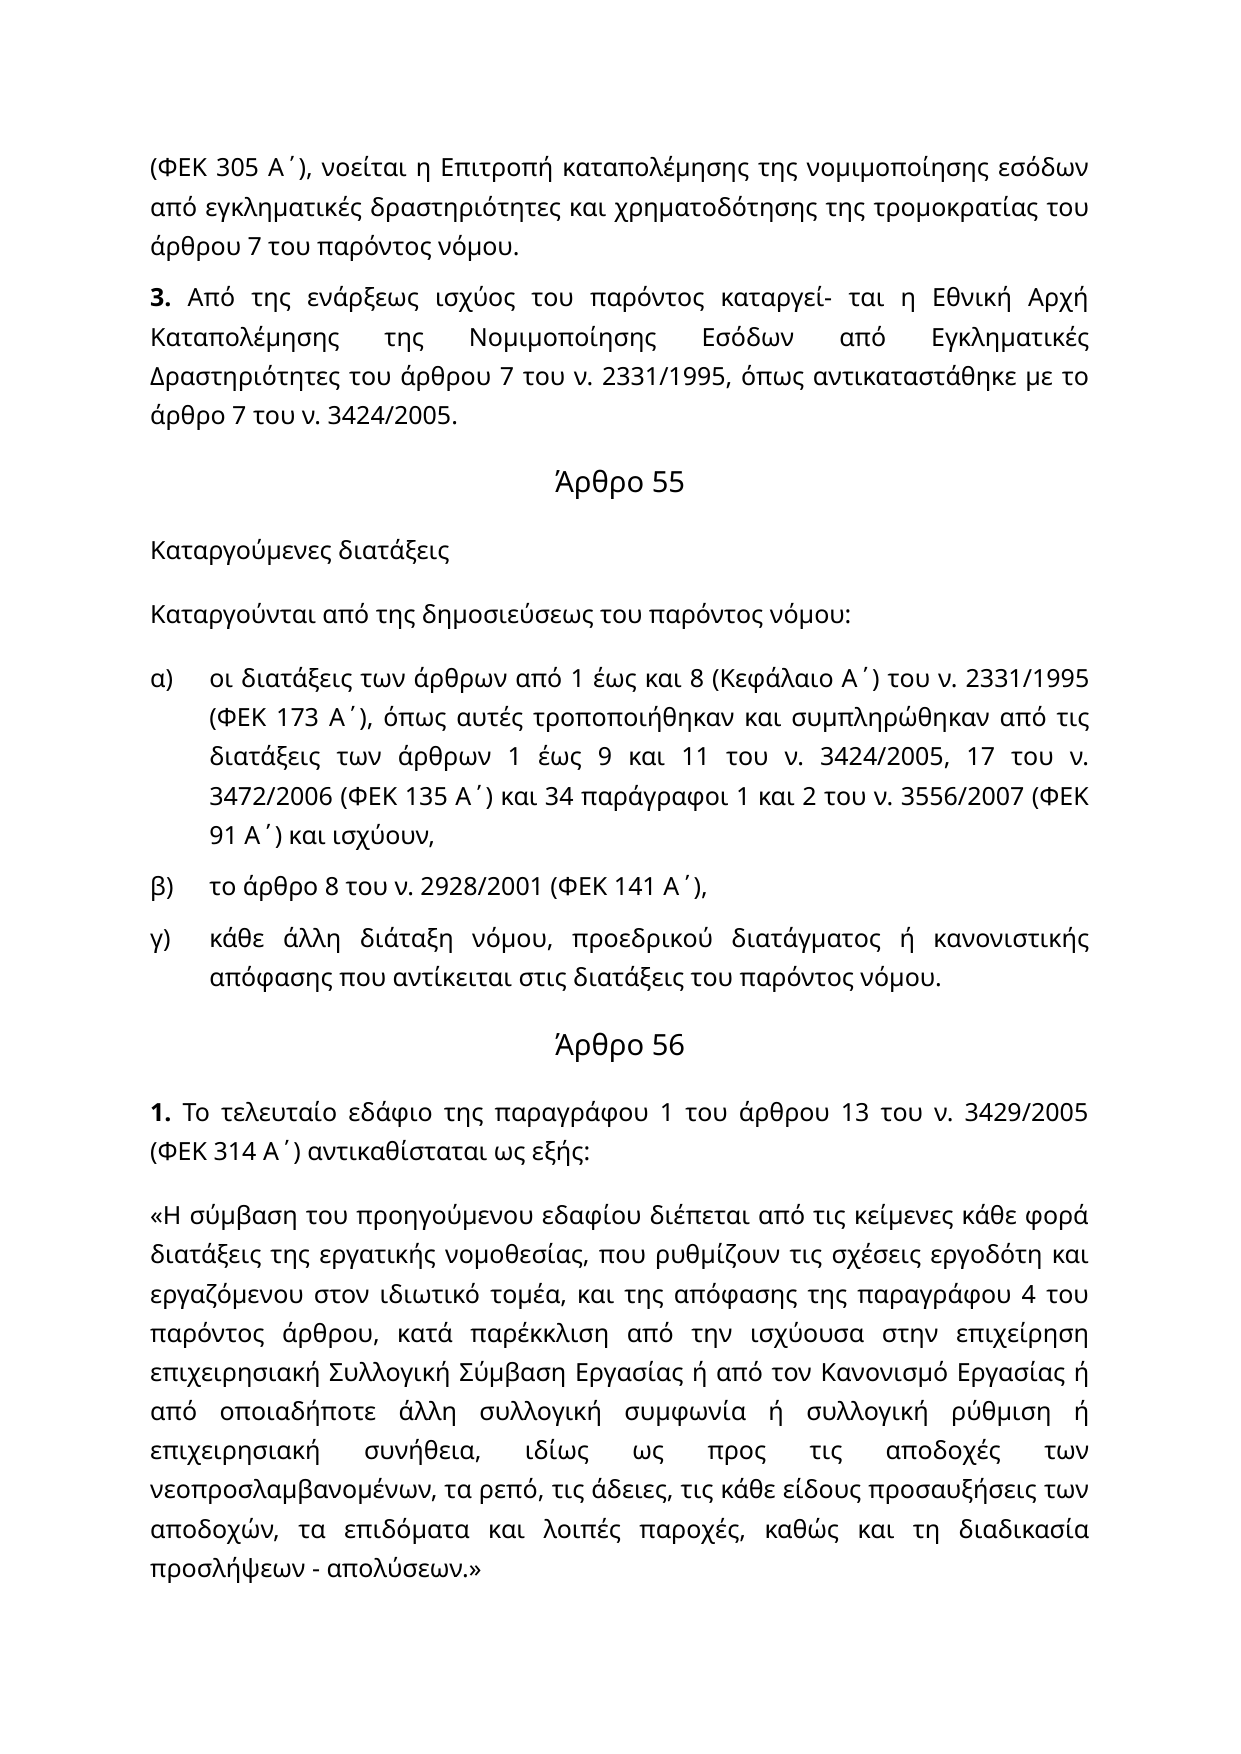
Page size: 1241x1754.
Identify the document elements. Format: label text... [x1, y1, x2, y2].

list γ) κάθε άλλη διάταξη νόμου, προεδρικού διατάγματος ή κανονιστικής απόφασης που αντίκειται στις διατάξεις του παρόντος νόμου. [150, 921, 1090, 994]
subtitle Άρθρο 56 [150, 1024, 1090, 1064]
text (ΦΕΚ 305 Α΄), νοείται η Επιτροπή καταπολέμησης της νομιμοποίησης εσόδων από εγκληματικές δραστηριότητες και χρηματοδότησης της τρομοκρατίας του άρθρου 7 του παρόντος νόμου. [150, 150, 1090, 262]
text «Η σύμβαση του προηγούμενου εδαφίου διέπεται από τις κείμενες κάθε φορά διατάξεις της εργατικής νομοθεσίας, που ρυθμίζουν τις σχέσεις εργοδότη και εργαζόμενου στον ιδιωτικό τομέα, και της απόφασης της παραγράφου 4 του παρόντος άρθρου, κατά παρέκκλιση από την ισχύουσα στην επιχείρηση επιχειρησιακή Συλλογική Σύμβαση Εργασίας ή από τον Κανονισμό Εργασίας ή από οποιαδήποτε άλλη συλλογική συμφωνία ή συλλογική ρύθμιση ή επιχειρησιακή συνήθεια, ιδίως ως προς τις αποδοχές των νεοπροσλαμβανομένων, τα ρεπό, τις άδειες, τις κάθε είδους προσαυξήσεις των αποδοχών, τα επιδόματα και λοιπές παροχές, καθώς και τη διαδικασία προσλήψεων - απολύσεων.» [150, 1198, 1090, 1584]
list α) οι διατάξεις των άρθρων από 1 έως και 8 (Κεφάλαιο Α΄) του ν. 2331/1995 (ΦΕΚ 173 Α΄), όπως αυτές τροποποιήθηκαν και συμπληρώθηκαν από τις διατάξεις των άρθρων 1 έως 9 και 11 του ν. 3424/2005, 17 του ν. 3472/2006 (ΦΕΚ 135 Α΄) και 34 παράγραφοι 1 και 2 του ν. 3556/2007 (ΦΕΚ 91 Α΄) και ισχύουν, [150, 661, 1090, 851]
text Καταργούμενες διατάξεις [150, 532, 1090, 566]
text 3. Από της ενάρξεως ισχύος του παρόντος καταργεί- ται η Εθνική Αρχή Καταπολέμησης της Νομιμοποίησης Εσόδων από Εγκληματικές Δραστηριότητες του άρθρου 7 του ν. 2331/1995, όπως αντικαταστάθηκε με το άρθρο 7 του ν. 3424/2005. [150, 280, 1090, 432]
list β) το άρθρο 8 του ν. 2928/2001 (ΦΕΚ 141 Α΄), [150, 869, 1090, 903]
subtitle Άρθρο 55 [150, 462, 1090, 501]
text Καταργούνται από της δημοσιεύσεως του παρόντος νόμου: [150, 596, 1090, 631]
text 1. Το τελευταίο εδάφιο της παραγράφου 1 του άρθρου 13 του ν. 3429/2005 (ΦΕΚ 314 Α΄) αντικαθίσταται ως εξής: [150, 1094, 1090, 1168]
